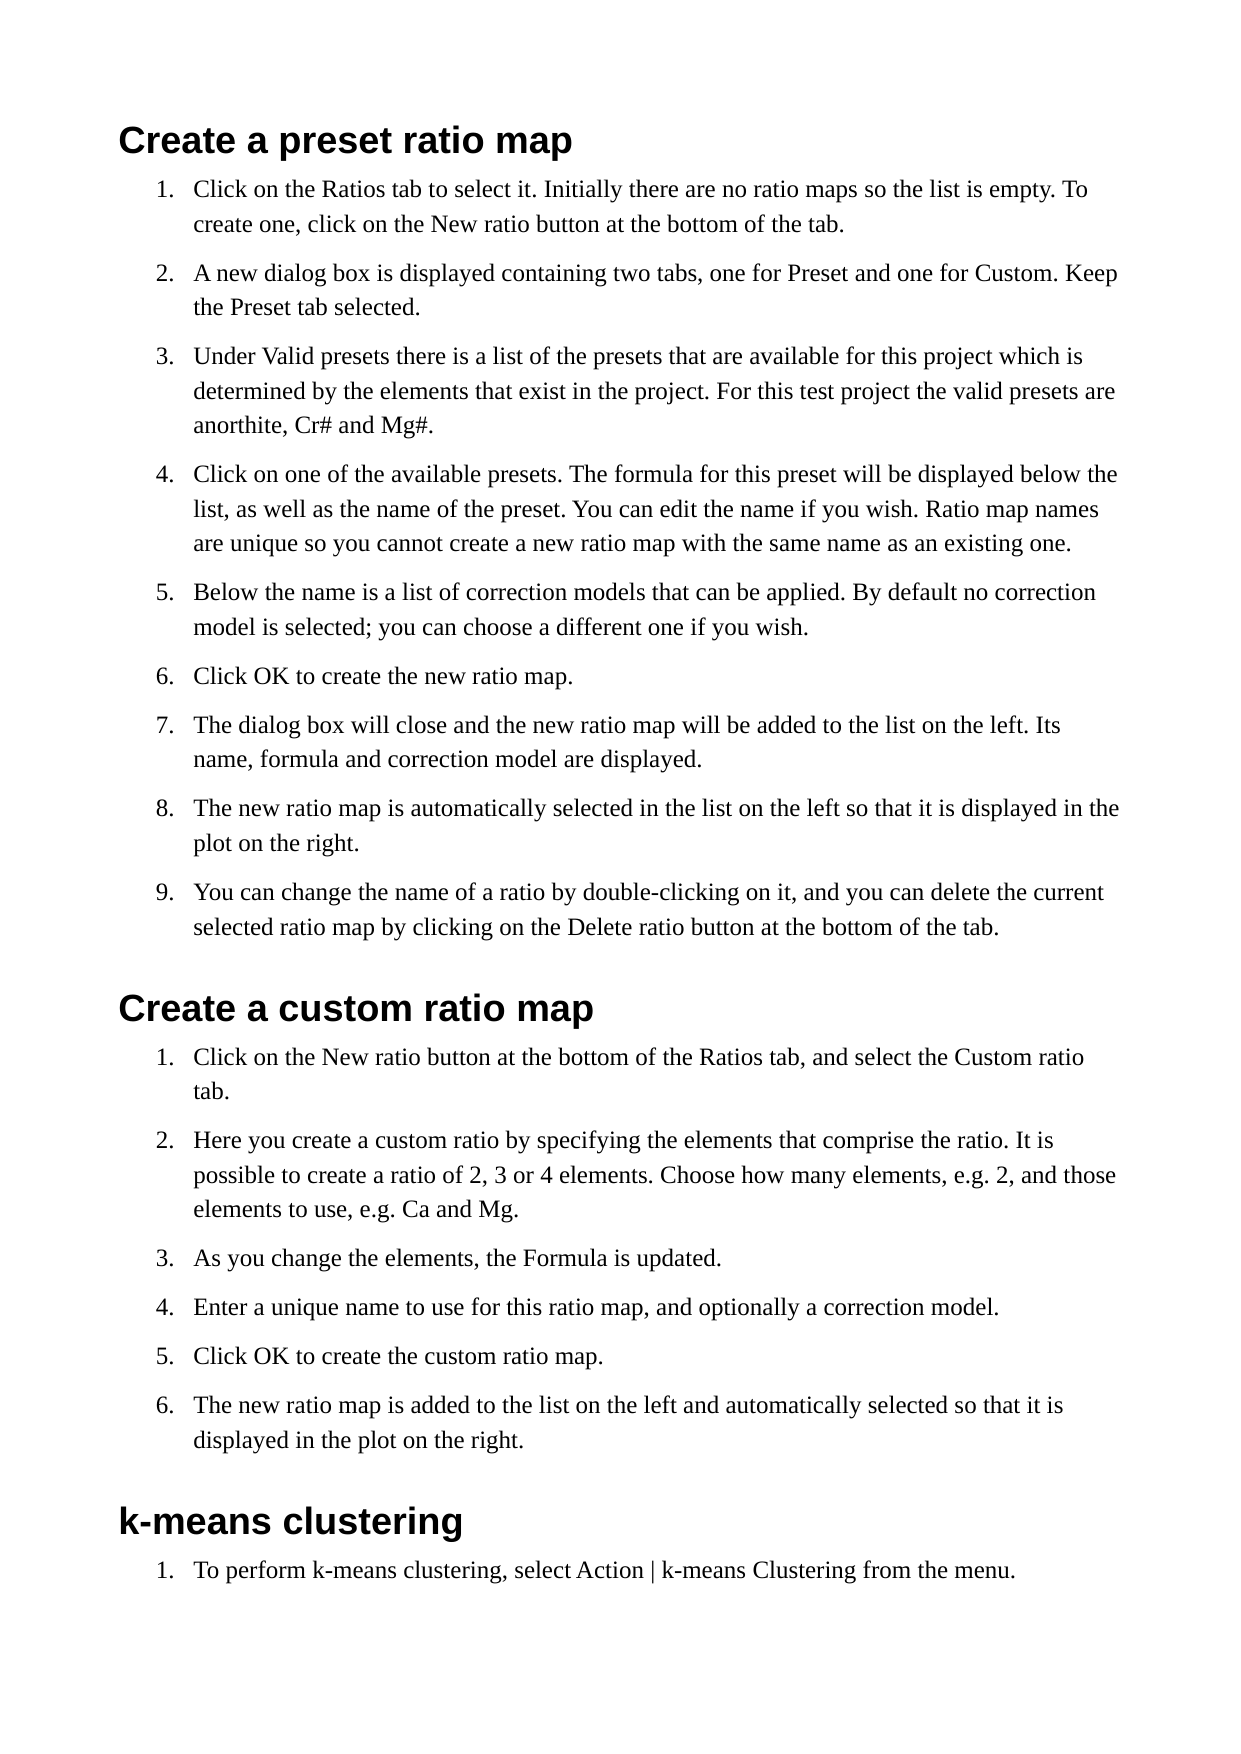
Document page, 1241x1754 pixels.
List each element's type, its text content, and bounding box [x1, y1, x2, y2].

list The dialog box will close and the new ratio map will be added to the list on the left. Its name, formula and correction model are displayed. [156, 710, 1122, 773]
list Under Valid presets there is a list of the presets that are available for this project which is determined by the elements that exist in the project. For this test project the valid presets are anorthite, Cr# and Mg#. [156, 341, 1122, 439]
list Click on the New ratio button at the bottom of the Ratios tab, and select the Custom ratio tab. [156, 1042, 1122, 1105]
list A new dialog box is displayed containing two tabs, one for Preset and one for Custom. Keep the Preset tab selected. [156, 258, 1122, 321]
subtitle k-means clustering [118, 1499, 1122, 1543]
list Here you create a custom ratio by specifying the elements that comprise the ratio. It is possible to create a ratio of 2, 3 or 4 elements. Choose how many elements, e.g. 2, and those elements to use, e.g. Ca and Mg. [156, 1125, 1122, 1223]
list Enter a unique name to use for this ratio map, and optionally a correction model. [156, 1292, 1122, 1321]
list Click on one of the available presets. The formula for this preset will be displayed below the list, as well as the name of the preset. You can edit the name if you wish. Ratio map names are unique so you cannot create a new ratio map with the same name as an existing one. [156, 459, 1122, 557]
list Click OK to create the custom ratio map. [156, 1341, 1122, 1370]
list Below the name is a list of correction models that can be applied. By default no correction model is selected; you can choose a different one if you wish. [156, 577, 1122, 641]
list As you change the elements, the Formula is updated. [156, 1243, 1122, 1272]
list Click on the Ratios tab to select it. Initially there are no ratio maps so the list is empty. To create one, click on the New ratio button at the bottom of the tab. [156, 174, 1122, 237]
list The new ratio map is automatically selected in the list on the left so that it is displayed in the plot on the right. [156, 793, 1122, 857]
list The new ratio map is added to the list on the left and automatically selected so that it is displayed in the plot on the right. [156, 1391, 1122, 1454]
subtitle Create a custom ratio map [118, 986, 1122, 1029]
list You can change the name of a ratio by double-clicking on it, and you can delete the current selected ratio map by clicking on the Delete ratio button at the bottom of the tab. [156, 877, 1122, 940]
list To perform k-means clustering, select Action | k-means Clustering from the menu. [156, 1555, 1122, 1584]
list Click OK to create the new ratio map. [156, 661, 1122, 690]
subtitle Create a preset ratio map [118, 118, 1122, 162]
